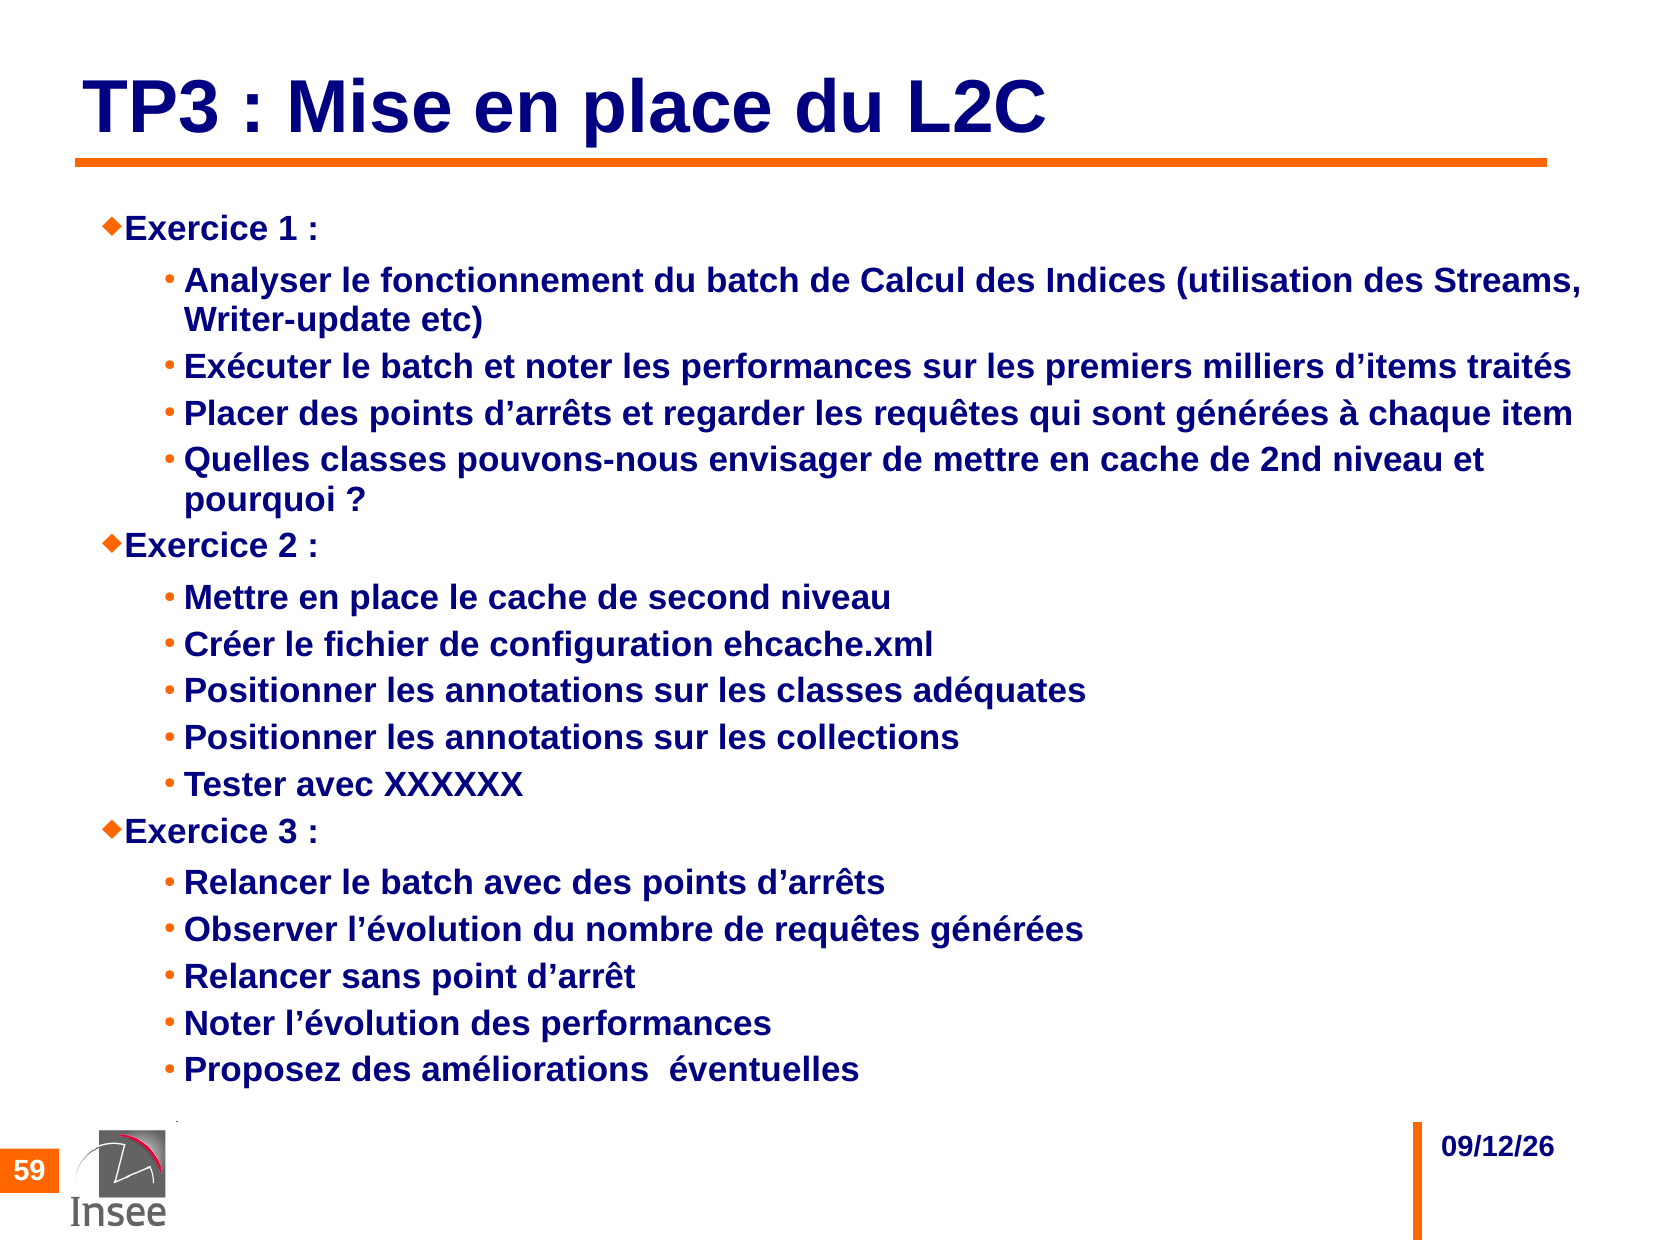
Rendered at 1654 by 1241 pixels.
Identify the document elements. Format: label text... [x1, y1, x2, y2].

list Exercice 1 : Analyser le fonctionnement du batch de Calcul des Indices (utilisation des Streams, Writer-update etc) Exécuter le batch et noter les performances sur les premiers milliers d’items traités Placer des points d’arrêts et regarder les requêtes qui sont générées à chaque item Quelles classes pouvons-nous envisager de mettre en cache de 2nd niveau et pourquoi ? Exercice 2 : Mettre en place le cache de second niveau Créer le fichier de configuration ehcache.xml Positionner les annotations sur les classes adéquates Positionner les annotations sur les collections Tester avec XXXXXX Exercice 3 : Relancer le batch avec des points d’arrêts Observer l’évolution du nombre de requêtes générées Relancer sans point d’arrêt Noter l’évolution des performances Proposez des améliorations éventuelles [94, 165, 1583, 1123]
picture [62, 1121, 178, 1241]
title TP3 : Mise en place du L2C [82, 49, 1619, 163]
